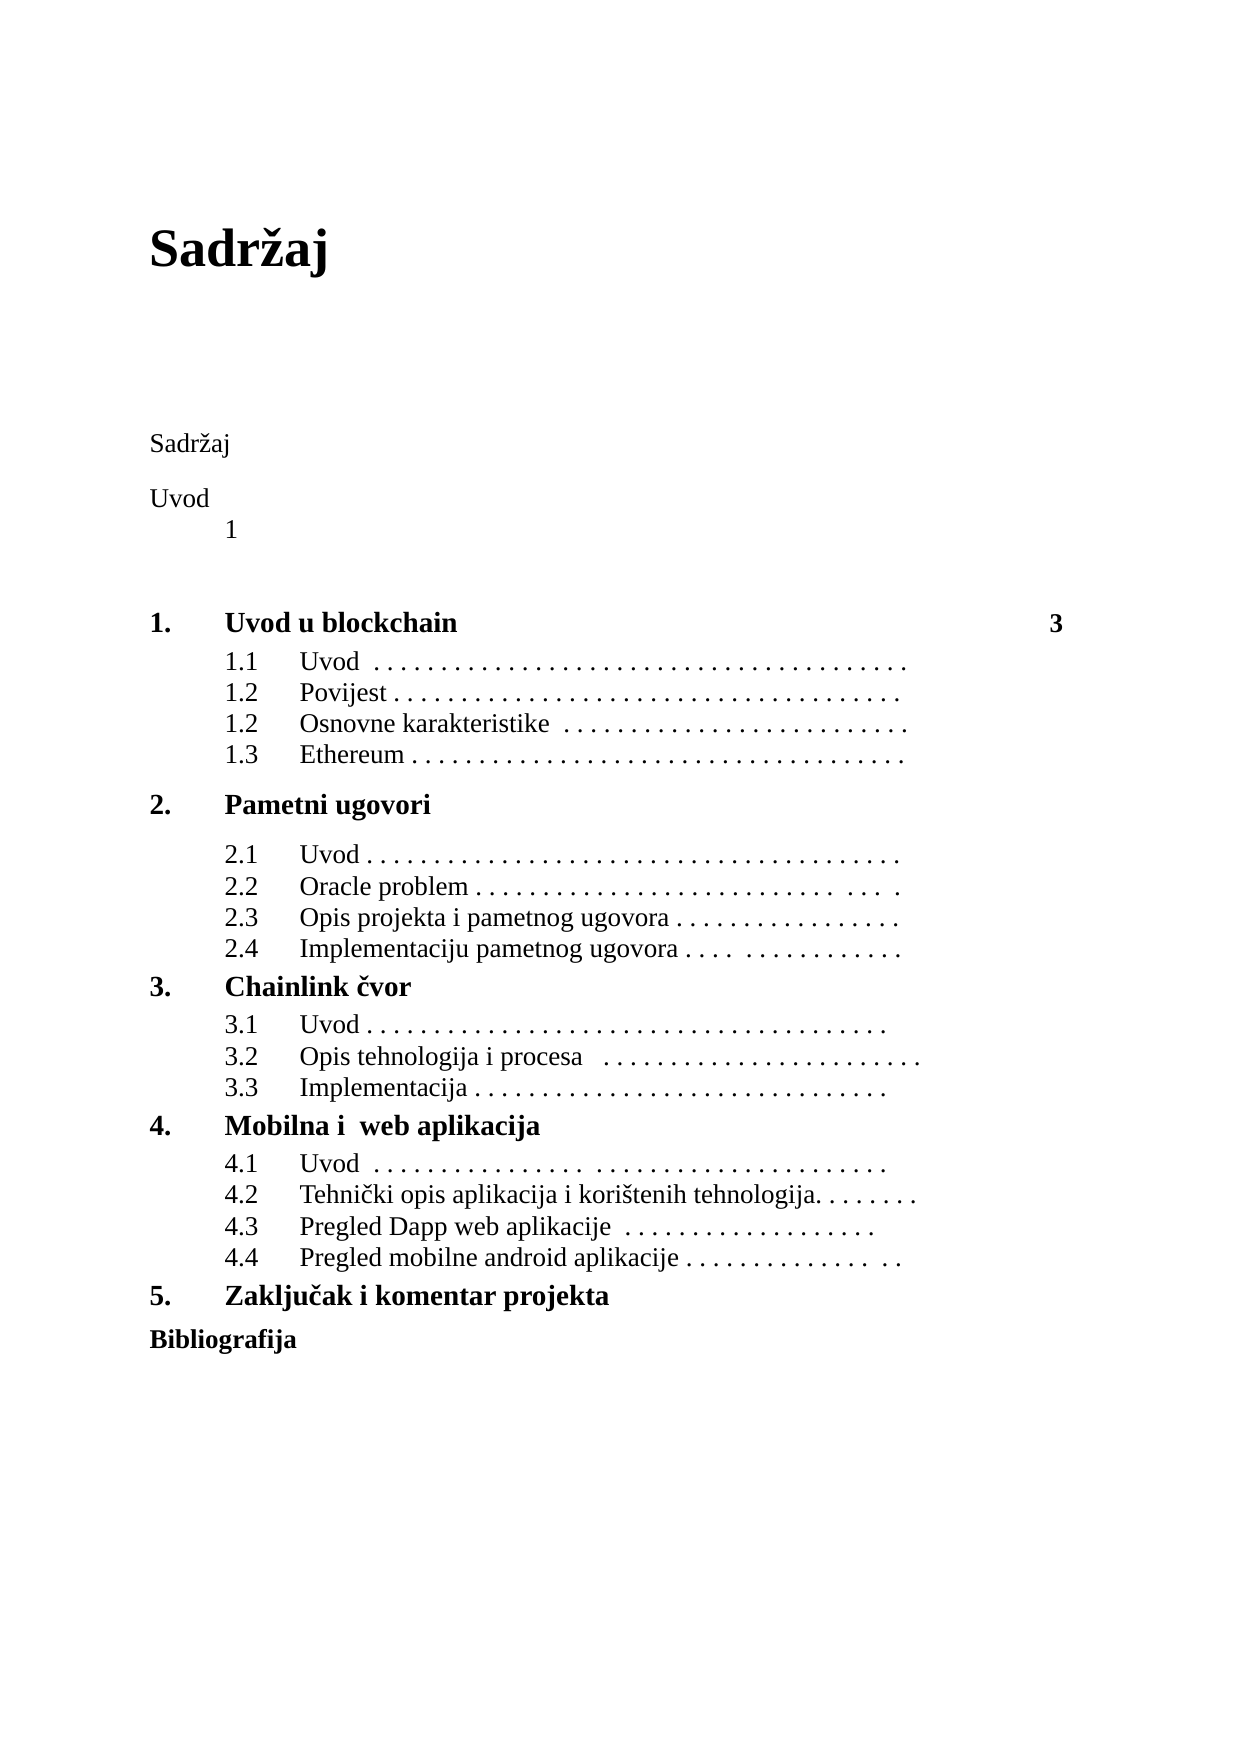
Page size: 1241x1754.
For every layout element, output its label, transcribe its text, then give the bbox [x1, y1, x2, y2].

text 1.1 Uvod . . . . . . . . . . . . . . . . . . . . . . . . . . . . . . . . . . . . . . . . [149, 645, 1106, 676]
text 1.2 Osnovne karakteristike . . . . . . . . . . . . . . . . . . . . . . . . . . [149, 707, 1106, 738]
text 3.2 Opis tehnologija i procesa . . . . . . . . . . . . . . . . . . . . . . . . [149, 1040, 1106, 1071]
text 3.3 Implementacija . . . . . . . . . . . . . . . . . . . . . . . . . . . . . . . [149, 1071, 1106, 1102]
text Sadržaj [149, 427, 1106, 458]
text 3. Chainlink čvor [149, 969, 1106, 1003]
text 2. Pametni ugovori [149, 787, 1106, 821]
text 2.2 Oracle problem . . . . . . . . . . . . . . . . . . . . . . . . . . . . . . . [149, 870, 1106, 901]
text 1.2 Povijest . . . . . . . . . . . . . . . . . . . . . . . . . . . . . . . . . . . . . . [149, 676, 1106, 707]
text 2.4 Implementaciju pametnog ugovora . . . . . . . . . . . . . . . . [149, 932, 1106, 963]
text 1. Uvod u blockchain 3 [149, 605, 1106, 639]
text Sadržaj [149, 216, 1106, 278]
text 2.1 Uvod . . . . . . . . . . . . . . . . . . . . . . . . . . . . . . . . . . . . . . . . [149, 839, 1106, 870]
text Bibliografija [149, 1323, 1106, 1354]
text 4.2 Tehnički opis aplikacija i korištenih tehnologija. . . . . . . . [149, 1179, 1106, 1210]
text 2.3 Opis projekta i pametnog ugovora . . . . . . . . . . . . . . . . . [149, 901, 1106, 932]
text 3.1 Uvod . . . . . . . . . . . . . . . . . . . . . . . . . . . . . . . . . . . . . . . [149, 1009, 1106, 1040]
text 5. Zaključak i komentar projekta [149, 1278, 1106, 1312]
text 4.4 Pregled mobilne android aplikacije . . . . . . . . . . . . . . . . [149, 1241, 1106, 1272]
text 1.3 Ethereum . . . . . . . . . . . . . . . . . . . . . . . . . . . . . . . . . . . . . [149, 738, 1106, 769]
text 4.3 Pregled Dapp web aplikacije . . . . . . . . . . . . . . . . . . . [149, 1210, 1106, 1241]
text 4. Mobilna i web aplikacija [149, 1108, 1106, 1142]
text Uvod 1 [149, 482, 1106, 544]
text 4.1 Uvod . . . . . . . . . . . . . . . . . . . . . . . . . . . . . . . . . . . . . . [149, 1147, 1106, 1179]
